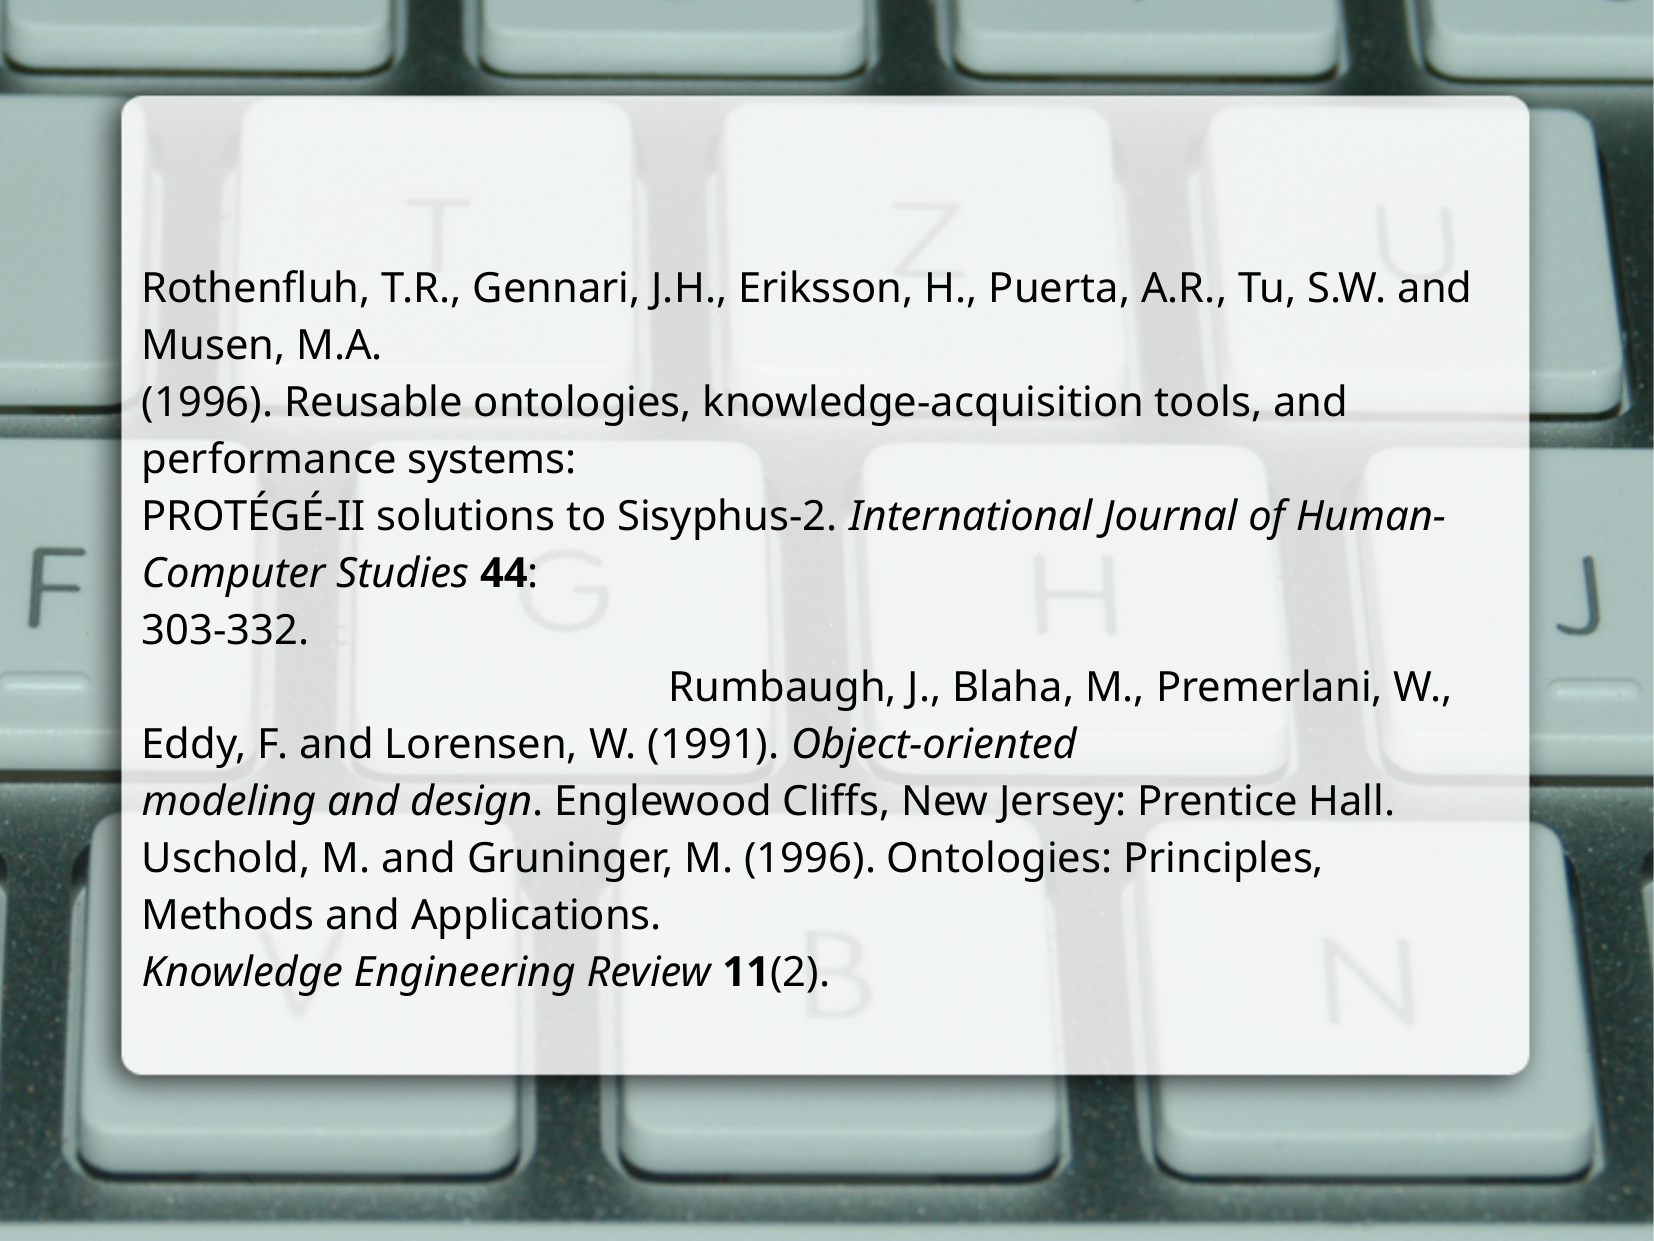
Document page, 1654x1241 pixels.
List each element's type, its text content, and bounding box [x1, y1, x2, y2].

subtitle Rothenfluh, T.R., Gennari, J.H., Eriksson, H., Puerta, A.R., Tu, S.W. and Musen, M.A. (1996). Reusable ontologies, knowledge-acquisition tools, and performance systems: PROTÉGÉ-II solutions to Sisyphus-2. International Journal of Human-Computer Studies 44: 303-332. Rumbaugh, J., Blaha, M., Premerlani, W., Eddy, F. and Lorensen, W. (1991). Object-oriented modeling and design. Englewood Cliffs, New Jersey: Prentice Hall. Uschold, M. and Gruninger, M. (1996). Ontologies: Principles, Methods and Applications. Knowledge Engineering Review 11(2). [141, 281, 1501, 976]
picture [0, 0, 1654, 1241]
